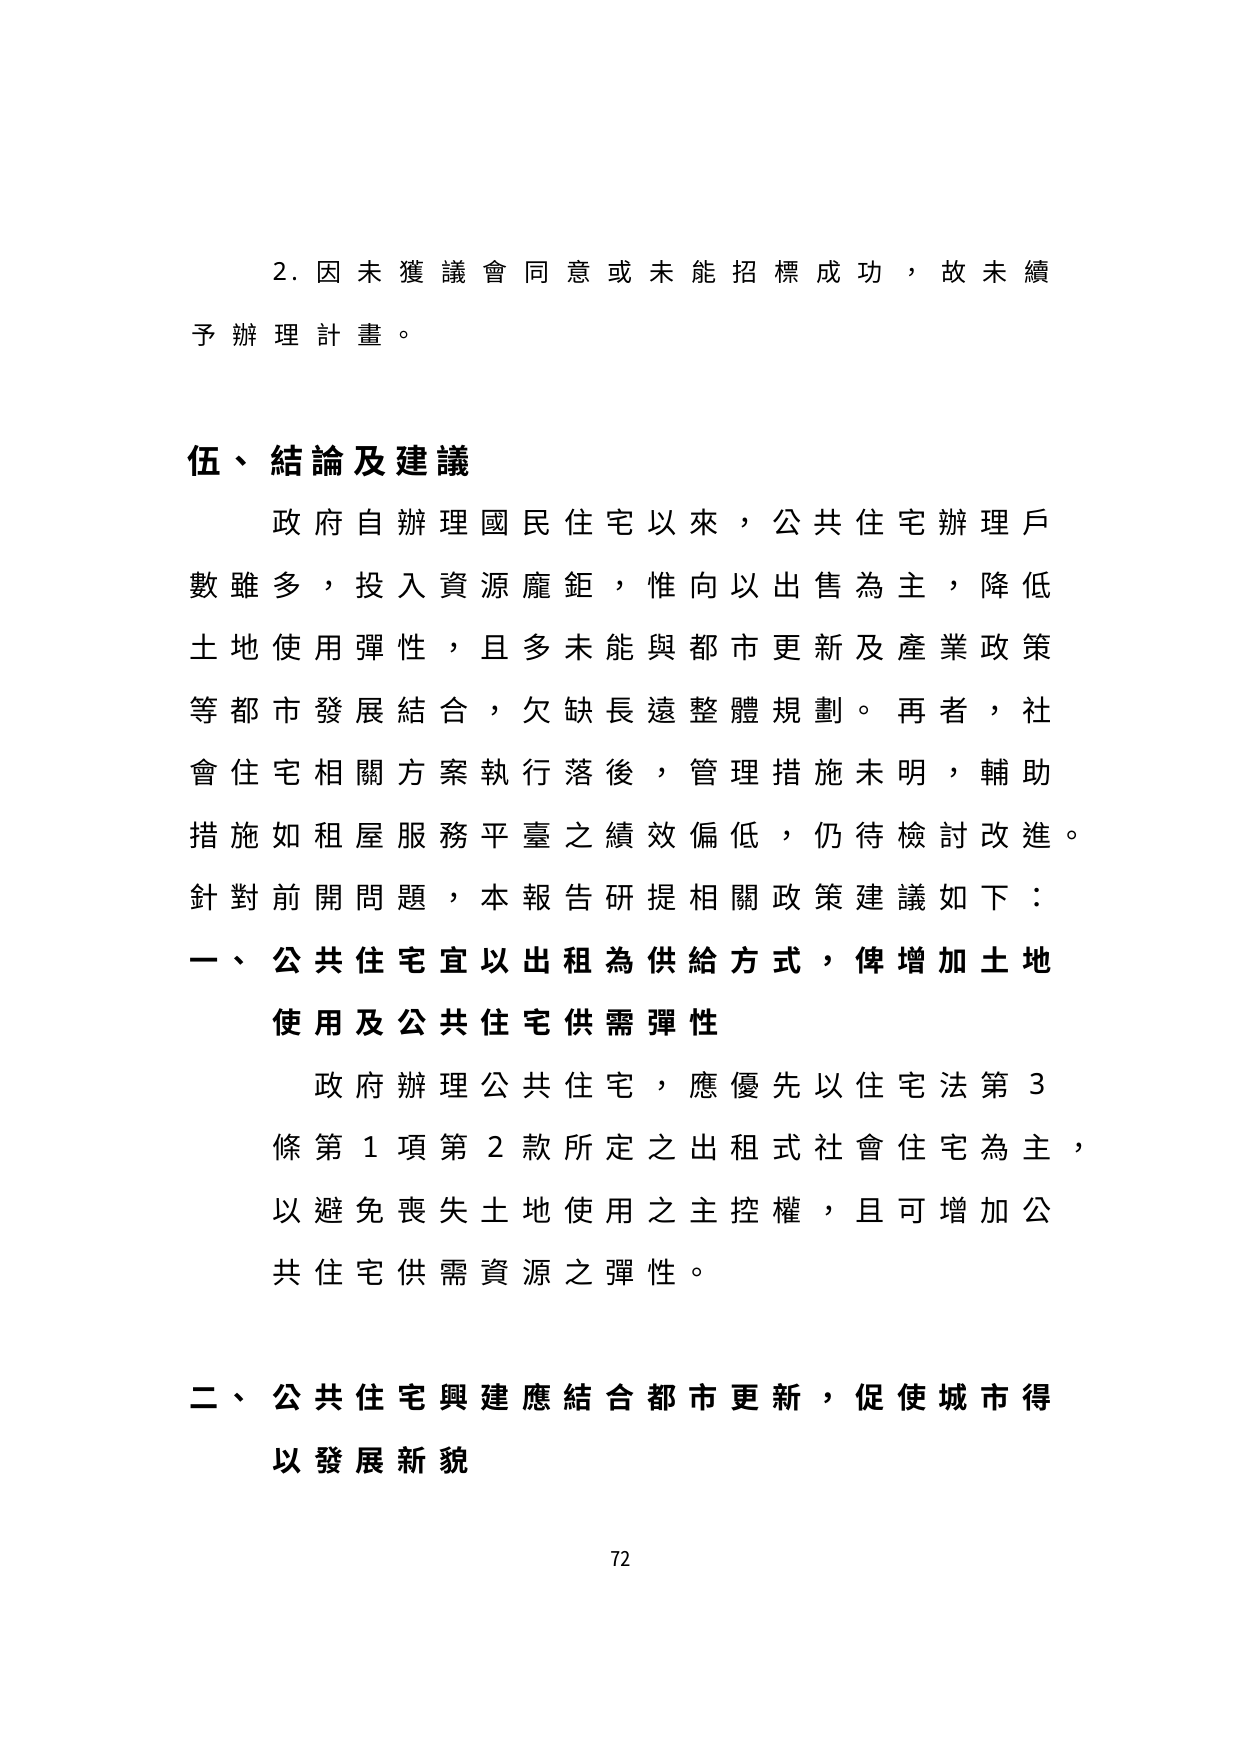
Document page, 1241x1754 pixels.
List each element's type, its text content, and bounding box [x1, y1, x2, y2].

text 二、公共住宅興建應結合都市更新，促使城市得以發展新貌 [183, 1354, 1058, 1479]
text 政府自辦理國民住宅以來，公共住宅辦理戶數雖多，投入資源龐鉅，惟向以出售為主，降低土地使用彈性，且多未能與都市更新及產業政策等都市發展結合，欠缺長遠整體規劃。再者，社會住宅相關方案執行落後，管理措施未明，輔助措施如租屋服務平臺之績效偏低，仍待檢討改進。針對前開問題，本報告研提相關政策建議如下： [183, 479, 1058, 917]
text 2.因未獲議會同意或未能招標成功，故未續予辦理計畫。 [183, 229, 1058, 354]
text 伍、結論及建議 [183, 417, 1058, 479]
text 一、公共住宅宜以出租為供給方式，俾增加土地使用及公共住宅供需彈性 [183, 917, 1058, 1042]
text 政府辦理公共住宅，應優先以住宅法第3條第1項第2款所定之出租式社會住宅為主，以避免喪失土地使用之主控權，且可增加公共住宅供需資源之彈性。 [242, 1042, 1058, 1292]
